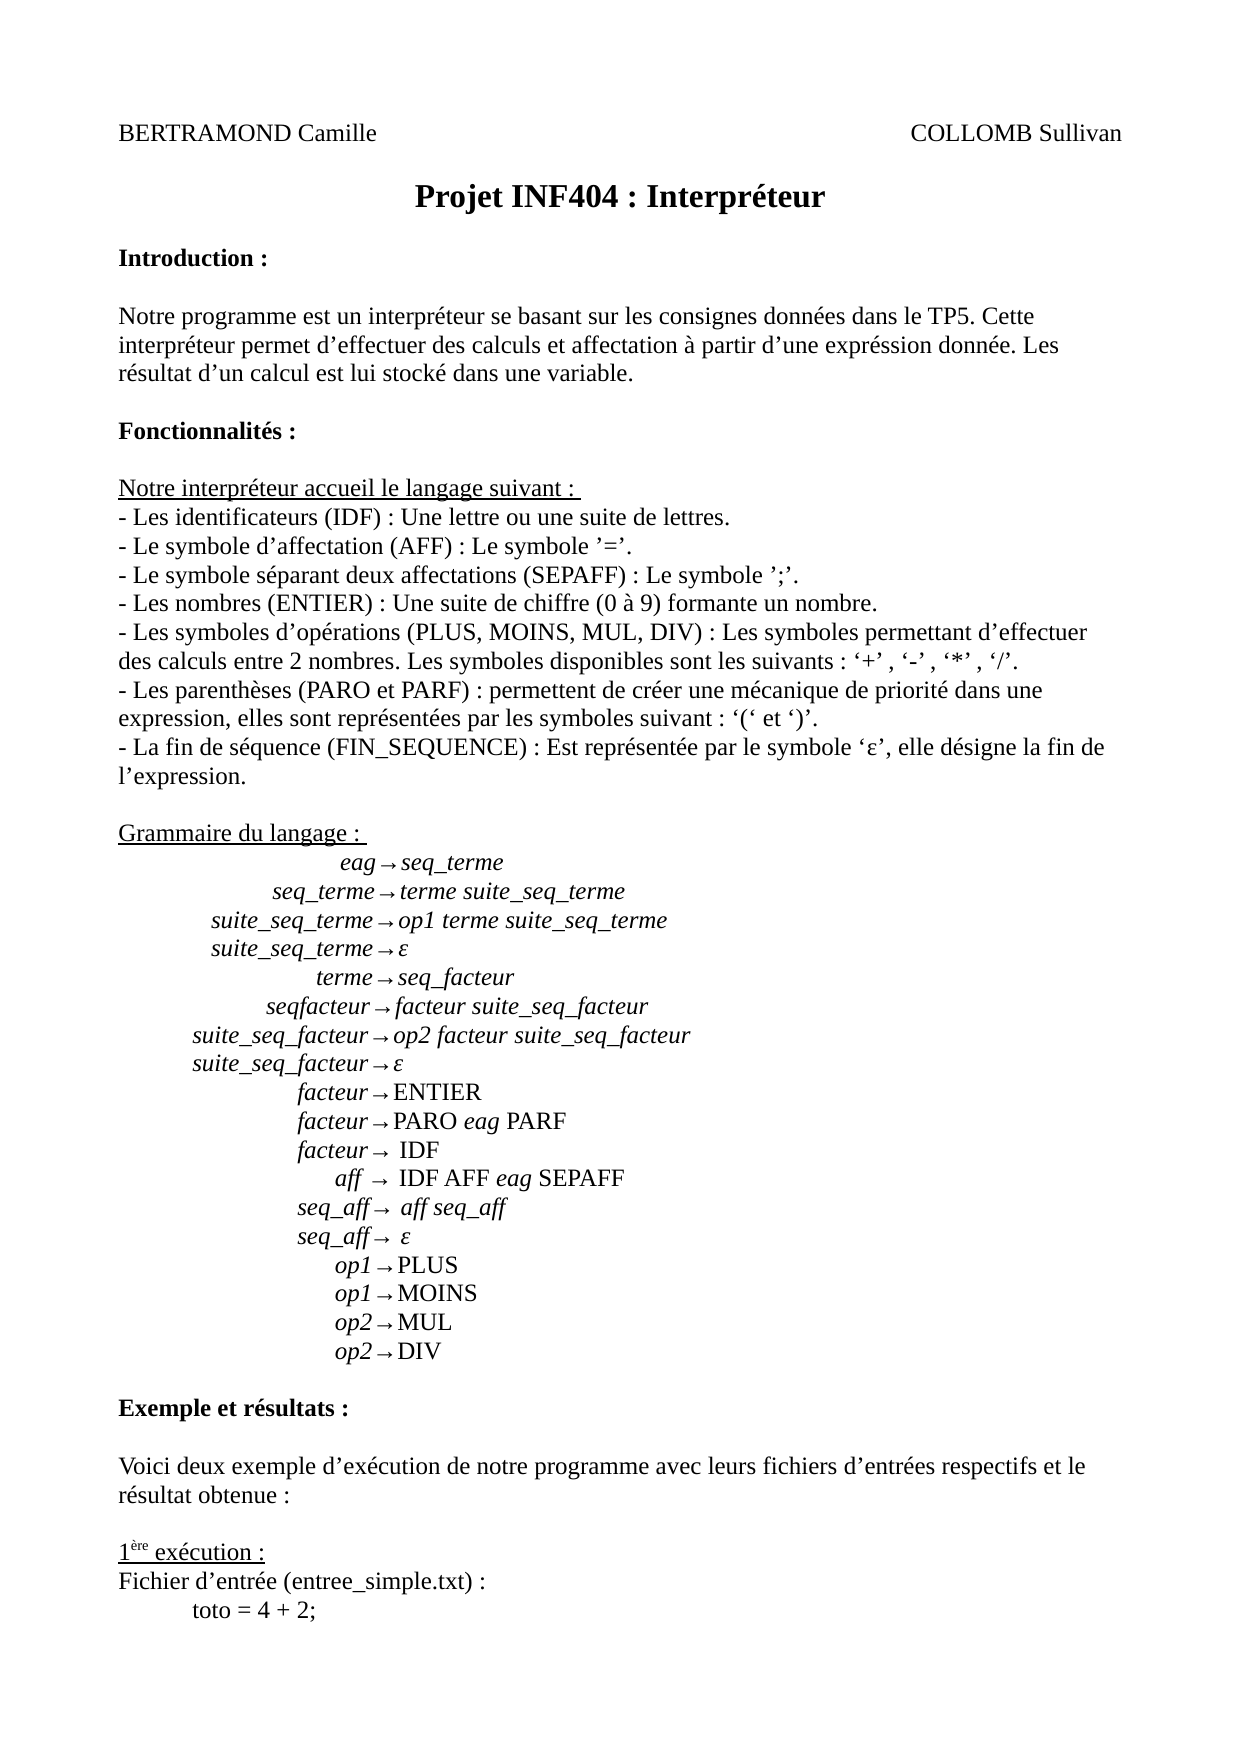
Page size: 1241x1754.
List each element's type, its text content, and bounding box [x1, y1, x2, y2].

text Exemple et résultats : [118, 1393, 1122, 1422]
text Grammaire du langage : [118, 818, 1122, 847]
text Notre programme est un interpréteur se basant sur les consignes données dans le TP5. Cette interpréteur permet d’effectuer des calculs et affectation à partir d’une expréssion donnée. Les résultat d’un calcul est lui stocké dans une variable. [118, 301, 1122, 387]
text - Les identificateurs (IDF) : Une lettre ou une suite de lettres. [118, 502, 1122, 531]
text suite_seq_terme→op1 terme suite_seq_terme [118, 905, 1122, 933]
text seq_terme→terme suite_seq_terme [118, 876, 1122, 905]
text - Le symbole d’affectation (AFF) : Le symbole ’=’. [118, 531, 1122, 560]
text Fichier d’entrée (entree_simple.txt) : [118, 1566, 1122, 1595]
text toto = 4 + 2; [118, 1595, 1122, 1623]
text seqfacteur→facteur suite_seq_facteur [118, 991, 1122, 1020]
text - La fin de séquence (FIN_SEQUENCE) : Est représentée par le symbole ‘ε’, elle désigne la fin de l’expression. [118, 732, 1122, 790]
text op2→DIV [118, 1336, 1122, 1365]
text suite_seq_terme→ε [118, 933, 1122, 962]
text terme→seq_facteur [118, 962, 1122, 991]
text Projet INF404 : Interpréteur [118, 176, 1122, 215]
text eag→seq_terme [118, 847, 1122, 876]
text Fonctionnalités : [118, 416, 1122, 445]
text Notre interpréteur accueil le langage suivant : [118, 473, 1122, 502]
text facteur→ENTIER [118, 1077, 1122, 1106]
text - Le symbole séparant deux affectations (SEPAFF) : Le symbole ’;’. [118, 560, 1122, 588]
text suite_seq_facteur→op2 facteur suite_seq_facteur [118, 1020, 1122, 1048]
text facteur→ IDF [118, 1135, 1122, 1163]
text - Les parenthèses (PARO et PARF) : permettent de créer une mécanique de priorité dans une expression, elles sont représentées par les symboles suivant : ‘(‘ et ‘)’. [118, 675, 1122, 732]
text op2→MUL [118, 1307, 1122, 1336]
text 1ère exécution : [118, 1537, 1122, 1566]
text op1→PLUS [118, 1250, 1122, 1278]
text facteur→PARO eag PARF [118, 1106, 1122, 1135]
text seq_aff→ ε [118, 1221, 1122, 1250]
text - Les symboles d’opérations (PLUS, MOINS, MUL, DIV) : Les symboles permettant d’effectuer des calculs entre 2 nombres. Les symboles disponibles sont les suivants : ‘+’ , ‘-’ , ‘*’ , ‘/’. [118, 617, 1122, 675]
text Voici deux exemple d’exécution de notre programme avec leurs fichiers d’entrées respectifs et le résultat obtenue : [118, 1451, 1122, 1508]
text aff → IDF AFF eag SEPAFF [118, 1163, 1122, 1192]
text Introduction : [118, 243, 1122, 272]
text op1→MOINS [118, 1278, 1122, 1307]
text - Les nombres (ENTIER) : Une suite de chiffre (0 à 9) formante un nombre. [118, 588, 1122, 617]
text seq_aff→ aff seq_aff [118, 1192, 1122, 1221]
text suite_seq_facteur→ε [118, 1048, 1122, 1077]
